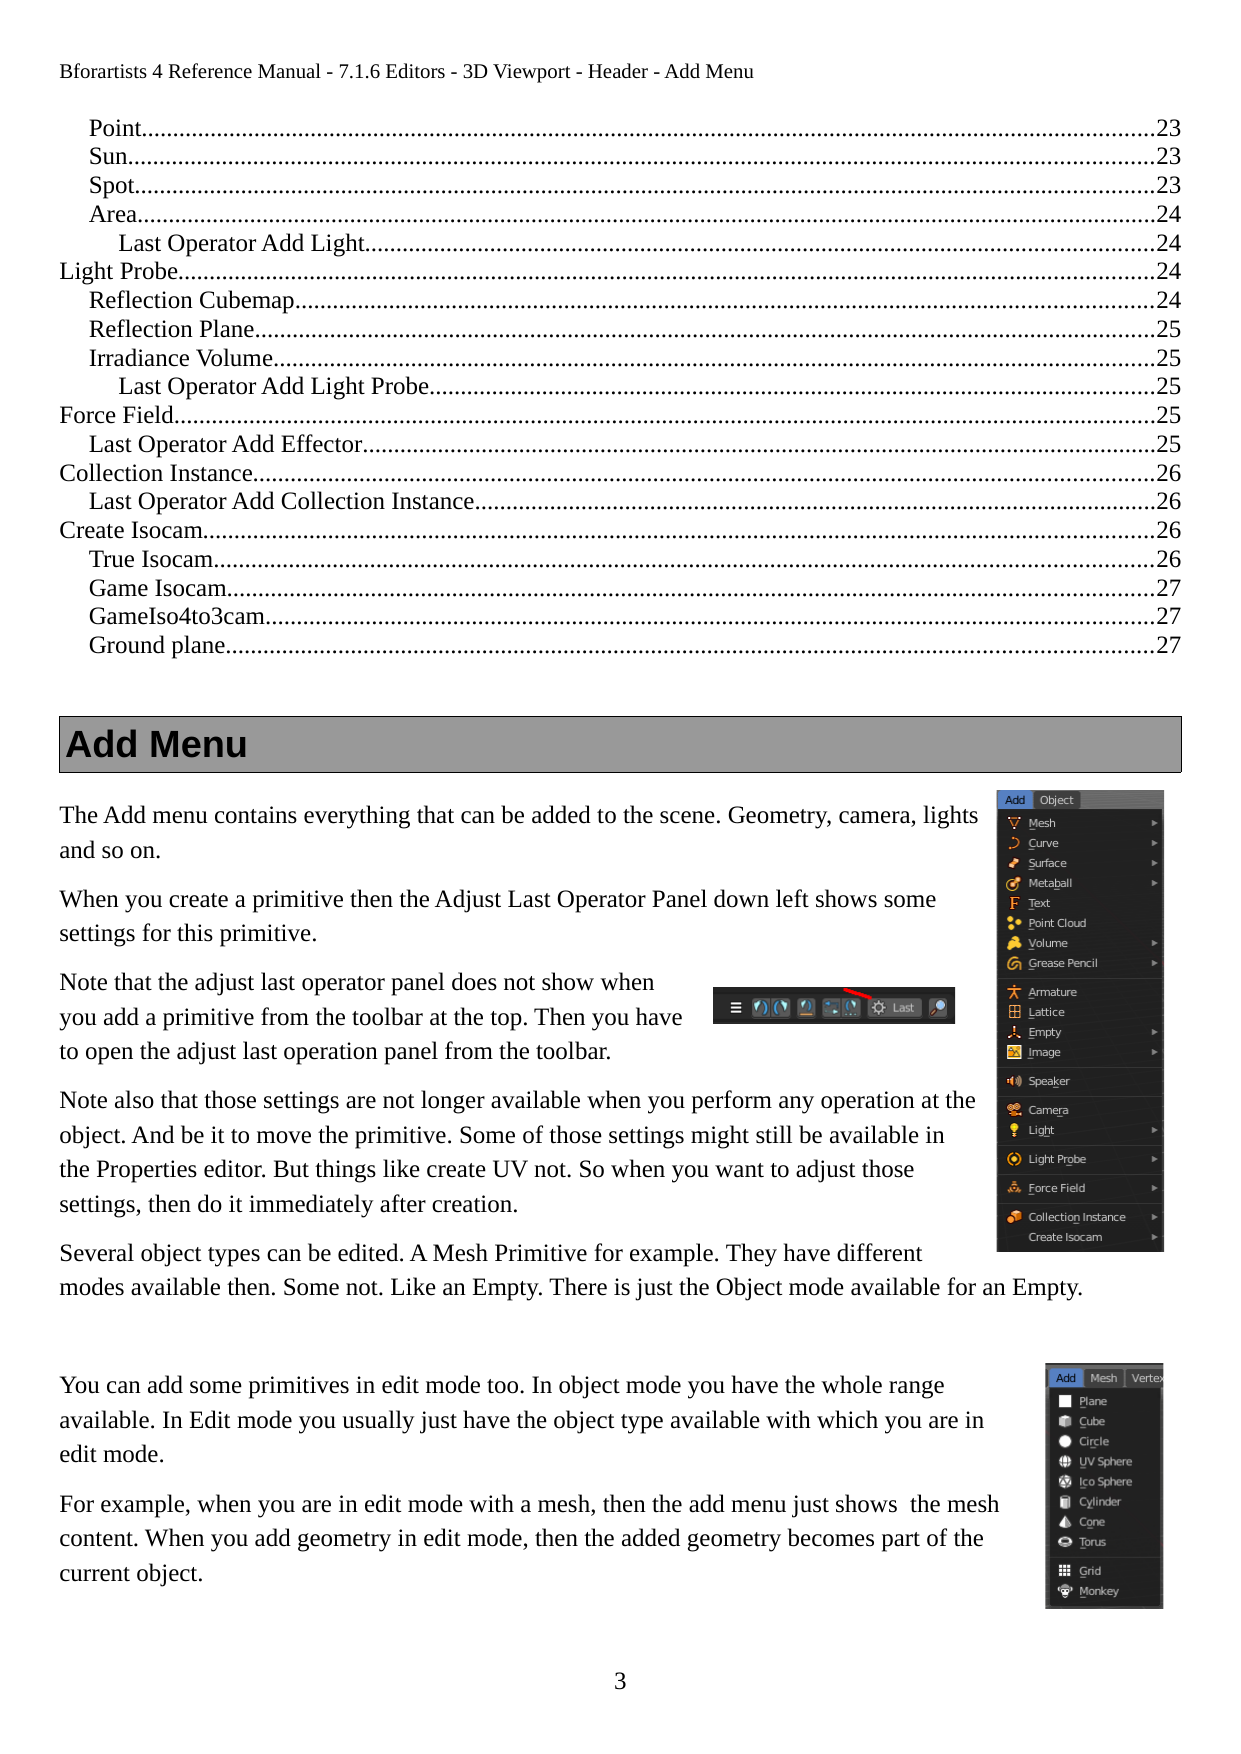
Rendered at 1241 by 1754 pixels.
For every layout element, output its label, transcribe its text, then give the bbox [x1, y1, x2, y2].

text True Isocam 26 [88, 544, 1181, 573]
text When you create a primitive then the Adjust Last Operator Panel down left shows some settings for this primitive. [59, 884, 996, 947]
text The Add menu contains everything that can be added to the scene. Geometry, camera, lights and so on. [59, 800, 996, 864]
text Game Isocam 27 [88, 573, 1181, 601]
table_header Add Menu [60, 717, 1181, 772]
picture [1045, 1363, 1164, 1609]
picture [996, 790, 1165, 1252]
text Reflection Cubemap 24 [88, 285, 1181, 314]
text Force Field 25 [59, 400, 1181, 429]
text Last Operator Add Effector 25 [88, 429, 1181, 458]
text Last Operator Add Collection Instance 26 [88, 486, 1181, 515]
text Collection Instance 26 [59, 458, 1181, 486]
text Ground plane 27 [88, 630, 1181, 659]
picture [713, 987, 955, 1024]
text Last Operator Add Light 24 [118, 228, 1181, 256]
text Reflection Plane 25 [88, 314, 1181, 343]
text Irradiance Volume 25 [88, 343, 1181, 371]
text Last Operator Add Light Probe 25 [118, 371, 1181, 400]
text Create Isocam 26 [59, 515, 1181, 544]
text GameIso4to3cam 27 [88, 601, 1181, 630]
text Point 23 [88, 113, 1181, 141]
text Light Probe 24 [59, 256, 1181, 285]
text Note also that those settings are not longer available when you perform any operation at the object. And be it to move the primitive. Some of those settings might still be available in the Properties editor. But things like create UV not. So when you want to adjust those settings, then do it immediately after creation. [59, 1086, 996, 1218]
text Note that the adjust last operator panel does not show when you add a primitive from the toolbar at the top. Then you have to open the adjust last operation panel from the toolbar. [59, 967, 996, 1065]
text You can add some primitives in edit mode too. In object mode you have the whole range available. In Edit mode you usually just have the object type available with which you are in edit mode. [59, 1371, 1045, 1468]
text Sun 23 [88, 141, 1181, 170]
text Several object types can be edited. A Mesh Primitive for example. They have different modes available then. Some not. Like an Empty. There is just the Object mode available for an Empty. [59, 1238, 1181, 1301]
text Spot 23 [88, 170, 1181, 199]
text Area 24 [88, 199, 1181, 228]
text For example, when you are in edit mode with a mesh, then the add menu just shows the mesh content. When you add geometry in edit mode, then the added geometry becomes part of the current object. [59, 1489, 1045, 1586]
